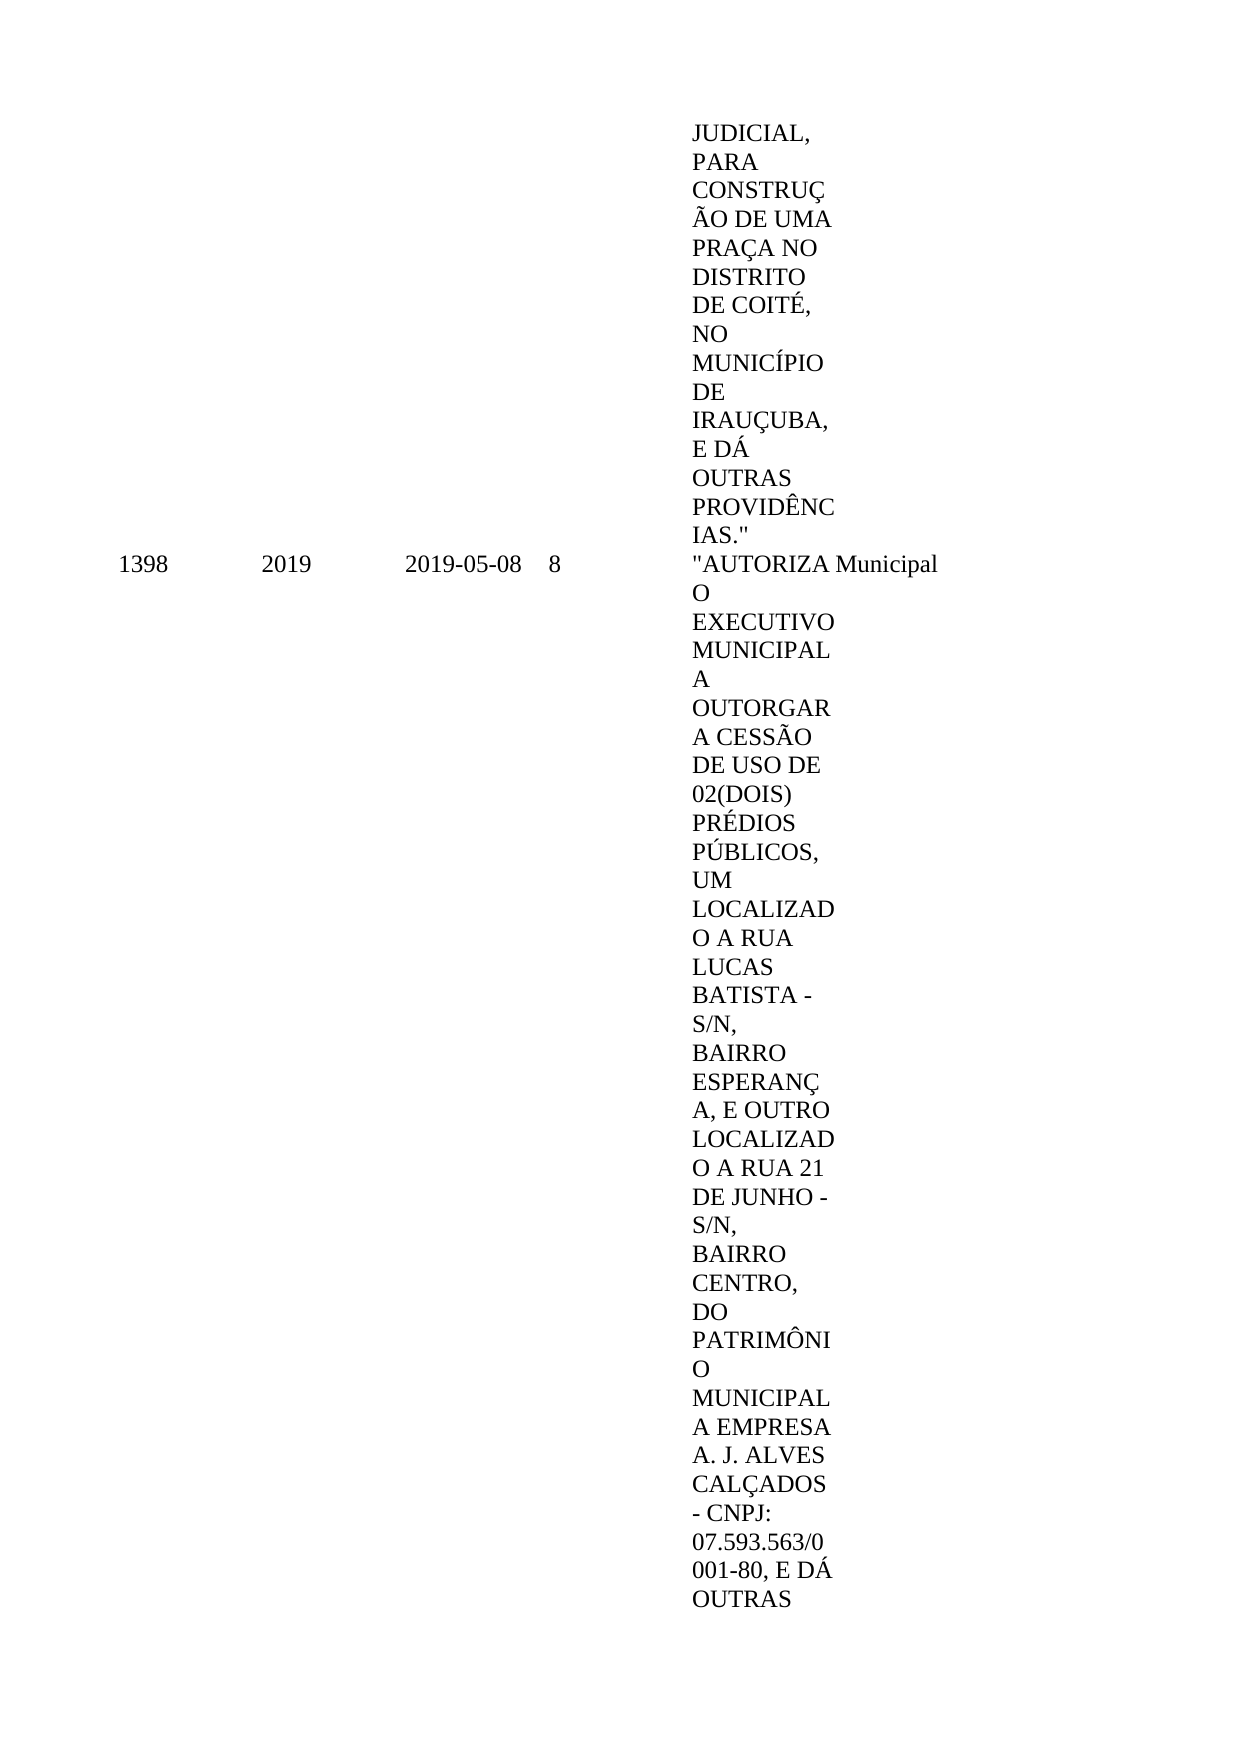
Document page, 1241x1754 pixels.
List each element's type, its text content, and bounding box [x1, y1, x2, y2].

table_cell [979, 118, 1122, 549]
table_cell Municipal [835, 549, 979, 1613]
table_cell [548, 118, 692, 549]
table_cell JUDICIAL, PARA CONSTRUÇÃO DE UMA PRAÇA NO DISTRITO DE COITÉ, NO MUNICÍPIO DE IRAUÇUBA, E DÁ OUTRAS PROVIDÊNCIAS." [692, 118, 835, 549]
table_cell [405, 118, 548, 549]
table_cell "AUTORIZA O EXECUTIVO MUNICIPAL A OUTORGAR A CESSÃO DE USO DE 02(DOIS) PRÉDIOS PÚBLICOS, UM LOCALIZADO A RUA LUCAS BATISTA - S/N, BAIRRO ESPERANÇA, E OUTRO LOCALIZADO A RUA 21 DE JUNHO - S/N, BAIRRO CENTRO, DO PATRIMÔNIO MUNICIPAL A EMPRESA A. J. ALVES CALÇADOS - CNPJ: 07.593.563/0001-80, E DÁ OUTRAS [692, 549, 835, 1613]
table_cell [835, 118, 979, 549]
table_cell 2019-05-08 [405, 549, 548, 1613]
table_cell [979, 549, 1122, 1613]
table_cell 2019 [261, 549, 405, 1613]
table_cell [118, 118, 261, 549]
table_cell 8 [548, 549, 692, 1613]
table_cell [261, 118, 405, 549]
table_cell 1398 [118, 549, 261, 1613]
